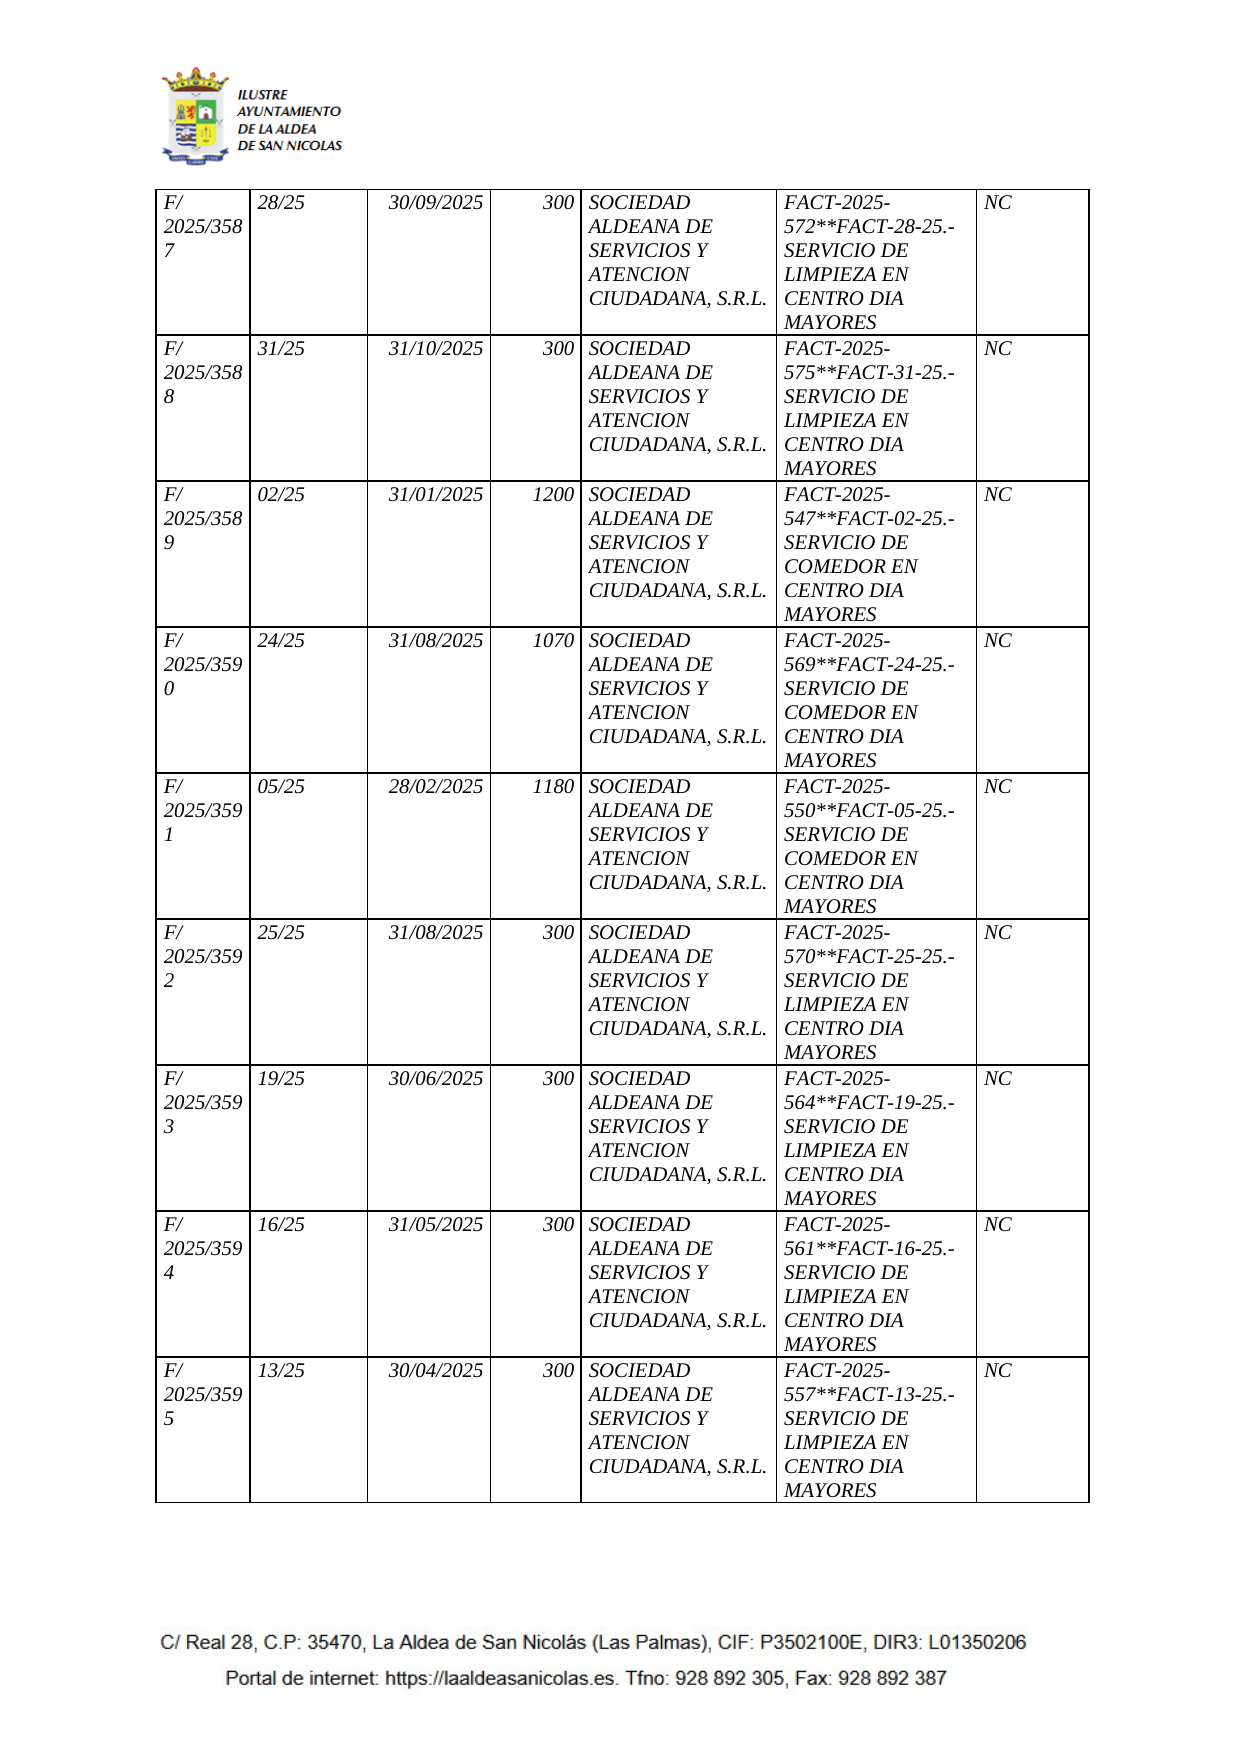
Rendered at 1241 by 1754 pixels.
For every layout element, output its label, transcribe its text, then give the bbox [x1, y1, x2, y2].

table_cell 28/02/2025 [368, 774, 490, 918]
table_cell NC [977, 774, 1088, 918]
table_cell 30/04/2025 [368, 1358, 490, 1502]
table_cell 31/08/2025 [368, 628, 490, 772]
table_cell NC [977, 628, 1088, 772]
table_cell 1070 [491, 628, 580, 772]
table_cell 31/05/2025 [368, 1212, 490, 1356]
table_cell 30/06/2025 [368, 1066, 490, 1210]
table_cell 19/25 [251, 1066, 367, 1210]
table_cell NC [977, 336, 1088, 480]
table_cell FACT-2025-561**FACT-16-25.-SERVICIO DE LIMPIEZA EN CENTRO DIA MAYORES [777, 1212, 976, 1356]
table_cell 28/25 [251, 190, 367, 334]
table_cell 13/25 [251, 1358, 367, 1502]
table_cell F/2025/3595 [157, 1358, 249, 1502]
table_cell 300 [491, 1358, 580, 1502]
table_cell FACT-2025-570**FACT-25-25.-SERVICIO DE LIMPIEZA EN CENTRO DIA MAYORES [777, 920, 976, 1064]
table_cell SOCIEDAD ALDEANA DE SERVICIOS Y ATENCION CIUDADANA, S.R.L. [582, 1358, 776, 1502]
table_cell F/2025/3587 [157, 190, 249, 334]
table_cell 300 [491, 336, 580, 480]
table_cell FACT-2025-547**FACT-02-25.-SERVICIO DE COMEDOR EN CENTRO DIA MAYORES [777, 482, 976, 626]
table_cell 31/10/2025 [368, 336, 490, 480]
picture [148, 59, 358, 173]
table_cell F/2025/3592 [157, 920, 249, 1064]
table_cell NC [977, 920, 1088, 1064]
table_cell FACT-2025-572**FACT-28-25.-SERVICIO DE LIMPIEZA EN CENTRO DIA MAYORES [777, 190, 976, 334]
table_cell F/2025/3594 [157, 1212, 249, 1356]
table_cell SOCIEDAD ALDEANA DE SERVICIOS Y ATENCION CIUDADANA, S.R.L. [582, 1066, 776, 1210]
table_cell FACT-2025-550**FACT-05-25.-SERVICIO DE COMEDOR EN CENTRO DIA MAYORES [777, 774, 976, 918]
table_cell 02/25 [251, 482, 367, 626]
table_cell 24/25 [251, 628, 367, 772]
table_cell SOCIEDAD ALDEANA DE SERVICIOS Y ATENCION CIUDADANA, S.R.L. [582, 920, 776, 1064]
table_cell SOCIEDAD ALDEANA DE SERVICIOS Y ATENCION CIUDADANA, S.R.L. [582, 190, 776, 334]
table_cell 31/01/2025 [368, 482, 490, 626]
table_cell 05/25 [251, 774, 367, 918]
table_cell 31/08/2025 [368, 920, 490, 1064]
table_cell NC [977, 482, 1088, 626]
table_cell SOCIEDAD ALDEANA DE SERVICIOS Y ATENCION CIUDADANA, S.R.L. [582, 336, 776, 480]
table_cell NC [977, 190, 1088, 334]
table_cell 300 [491, 190, 580, 334]
table_cell 300 [491, 1066, 580, 1210]
table_cell SOCIEDAD ALDEANA DE SERVICIOS Y ATENCION CIUDADANA, S.R.L. [582, 628, 776, 772]
table_cell FACT-2025-569**FACT-24-25.-SERVICIO DE COMEDOR EN CENTRO DIA MAYORES [777, 628, 976, 772]
table_cell NC [977, 1066, 1088, 1210]
table_cell 16/25 [251, 1212, 367, 1356]
table_cell NC [977, 1212, 1088, 1356]
table_cell F/2025/3589 [157, 482, 249, 626]
table_cell SOCIEDAD ALDEANA DE SERVICIOS Y ATENCION CIUDADANA, S.R.L. [582, 1212, 776, 1356]
table_cell 25/25 [251, 920, 367, 1064]
table_cell F/2025/3590 [157, 628, 249, 772]
table_cell F/2025/3591 [157, 774, 249, 918]
table_cell 1180 [491, 774, 580, 918]
table_cell F/2025/3593 [157, 1066, 249, 1210]
table_cell F/2025/3588 [157, 336, 249, 480]
table_cell 31/25 [251, 336, 367, 480]
table_cell NC [977, 1358, 1088, 1502]
table_cell 30/09/2025 [368, 190, 490, 334]
table_cell 300 [491, 920, 580, 1064]
table_cell FACT-2025-557**FACT-13-25.-SERVICIO DE LIMPIEZA EN CENTRO DIA MAYORES [777, 1358, 976, 1502]
picture [148, 1626, 1034, 1694]
table_cell SOCIEDAD ALDEANA DE SERVICIOS Y ATENCION CIUDADANA, S.R.L. [582, 482, 776, 626]
table_cell SOCIEDAD ALDEANA DE SERVICIOS Y ATENCION CIUDADANA, S.R.L. [582, 774, 776, 918]
table_cell 300 [491, 1212, 580, 1356]
table_cell FACT-2025-575**FACT-31-25.-SERVICIO DE LIMPIEZA EN CENTRO DIA MAYORES [777, 336, 976, 480]
table_cell FACT-2025-564**FACT-19-25.-SERVICIO DE LIMPIEZA EN CENTRO DIA MAYORES [777, 1066, 976, 1210]
table_cell 1200 [491, 482, 580, 626]
